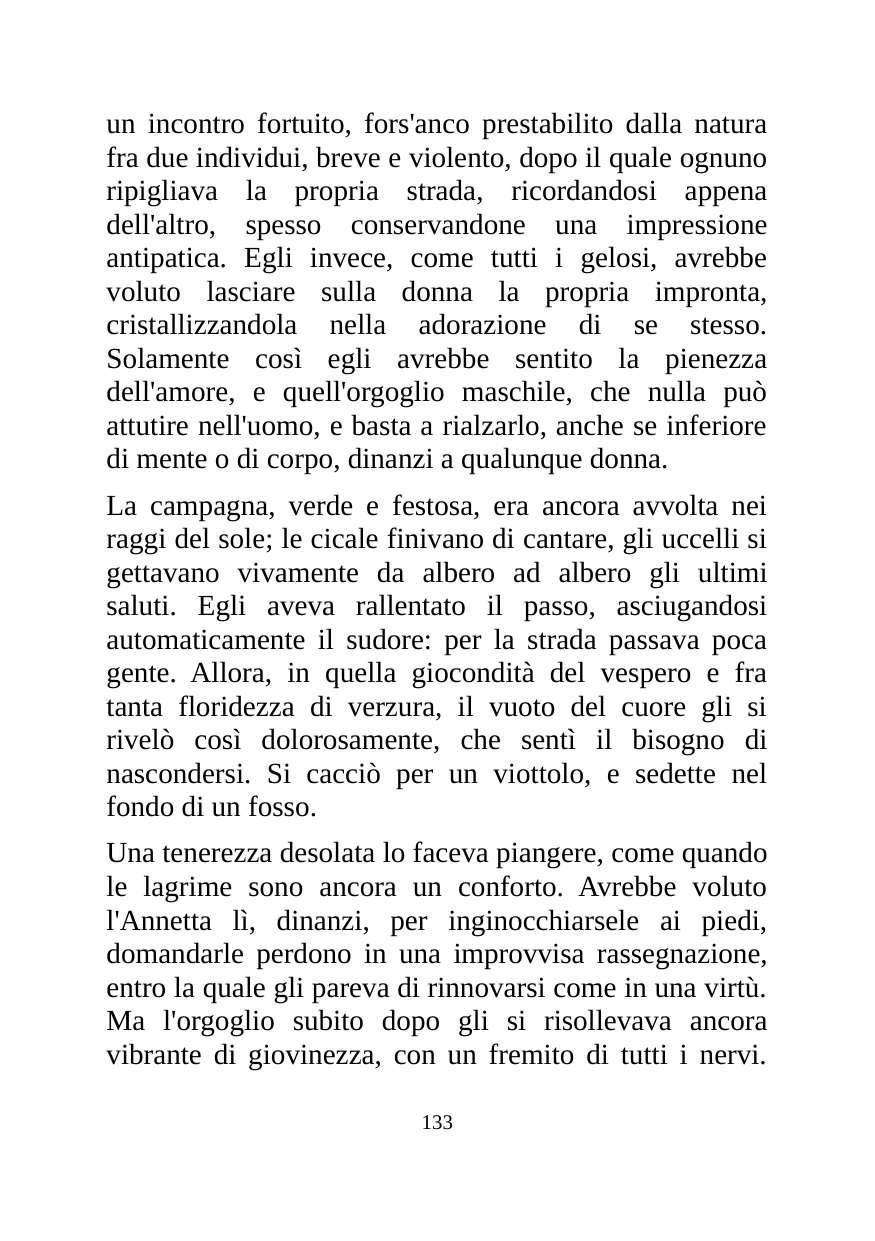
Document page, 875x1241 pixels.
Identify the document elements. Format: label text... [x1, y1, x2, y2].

text un incontro fortuito, fors'anco prestabilito dalla natura fra due individui, breve e violento, dopo il quale ognuno ripigliava la propria strada, ricordandosi appena dell'altro, spesso conservandone una impressione antipatica. Egli invece, come tutti i gelosi, avrebbe voluto lasciare sulla donna la propria impronta, cristallizzandola nella adorazione di se stesso. Solamente così egli avrebbe sentito la pienezza dell'amore, e quell'orgoglio maschile, che nulla può attutire nell'uomo, e basta a rialzarlo, anche se inferiore di mente o di corpo, dinanzi a qualunque donna. [106, 106, 768, 475]
text La campagna, verde e festosa, era ancora avvolta nei raggi del sole; le cicale finivano di cantare, gli uccelli si gettavano vivamente da albero ad albero gli ultimi saluti. Egli aveva rallentato il passo, asciugandosi automaticamente il sudore: per la strada passava poca gente. Allora, in quella giocondità del vespero e fra tanta floridezza di verzura, il vuoto del cuore gli si rivelò così dolorosamente, che sentì il bisogno di nascondersi. Si cacciò per un viottolo, e sedette nel fondo di un fosso. [106, 488, 768, 823]
text Una tenerezza desolata lo faceva piangere, come quando le lagrime sono ancora un conforto. Avrebbe voluto l'Annetta lì, dinanzi, per inginocchiarsele ai piedi, domandarle perdono in una improvvisa rassegnazione, entro la quale gli pareva di rinnovarsi come in una virtù. Ma l'orgoglio subito dopo gli si risollevava ancora vibrante di giovinezza, con un fremito di tutti i nervi. [106, 836, 768, 1070]
